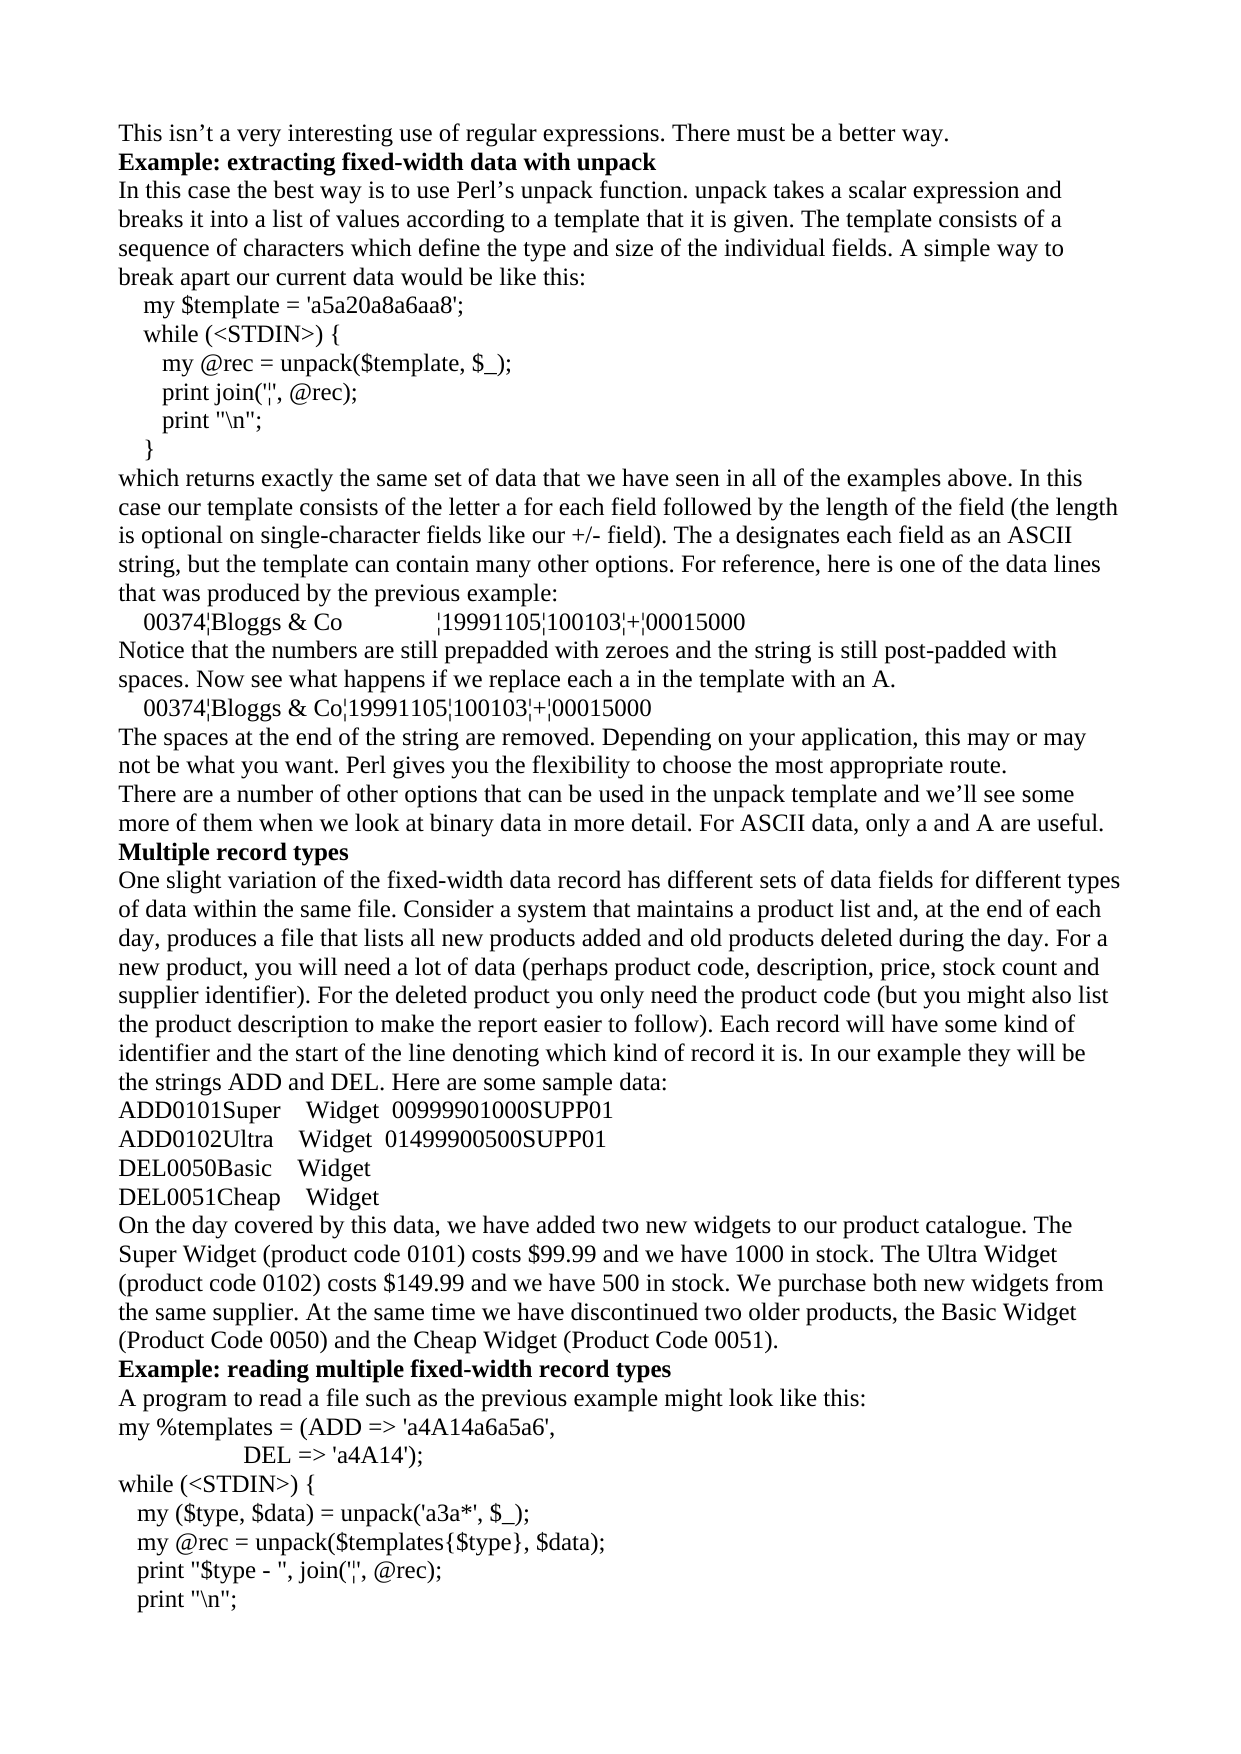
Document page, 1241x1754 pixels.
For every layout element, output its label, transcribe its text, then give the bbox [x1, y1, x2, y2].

text In this case the best way is to use Perl’s unpack function. unpack takes a scalar expression and breaks it into a list of values according to a template that it is given. The template consists of a sequence of characters which define the type and size of the individual fields. A simple way to break apart our current data would be like this: [118, 176, 1122, 291]
text DEL => 'a4A14'); [118, 1441, 1122, 1469]
text ADD0101Super Widget 00999901000SUPP01 [118, 1096, 1122, 1124]
text while (<STDIN>) { [118, 319, 1122, 348]
text This isn’t a very interesting use of regular expressions. There must be a better way. [118, 118, 1122, 147]
text There are a number of other options that can be used in the unpack template and we’ll see some more of them when we look at binary data in more detail. For ASCII data, only a and A are useful. [118, 779, 1122, 837]
text my @rec = unpack($templates{$type}, $data); [118, 1527, 1122, 1556]
text Multiple record types [118, 837, 1122, 866]
text On the day covered by this data, we have added two new widgets to our product catalogue. The Super Widget (product code 0101) costs $99.99 and we have 1000 in stock. The Ultra Widget (product code 0102) costs $149.99 and we have 500 in stock. We purchase both new widgets from the same supplier. At the same time we have discontinued two older products, the Basic Widget (Product Code 0050) and the Cheap Widget (Product Code 0051). [118, 1211, 1122, 1354]
text my $template = 'a5a20a8a6aa8'; [118, 291, 1122, 319]
text DEL0051Cheap Widget [118, 1182, 1122, 1211]
text while (<STDIN>) { [118, 1469, 1122, 1498]
text my ($type, $data) = unpack('a3a*', $_); [118, 1498, 1122, 1527]
text print "\n"; [118, 1584, 1122, 1613]
text my @rec = unpack($template, $_); [118, 348, 1122, 377]
text my %templates = (ADD => 'a4A14a6a5a6', [118, 1412, 1122, 1441]
text The spaces at the end of the string are removed. Depending on your application, this may or may not be what you want. Perl gives you the flexibility to choose the most appropriate route. [118, 722, 1122, 779]
text ADD0102Ultra Widget 01499900500SUPP01 [118, 1124, 1122, 1153]
text 00374¦Bloggs & Co ¦19991105¦100103¦+¦00015000 [118, 607, 1122, 636]
text A program to read a file such as the previous example might look like this: [118, 1383, 1122, 1412]
text which returns exactly the same set of data that we have seen in all of the examples above. In this case our template consists of the letter a for each field followed by the length of the field (the length is optional on single-character fields like our +/- field). The a designates each field as an ASCII string, but the template can contain many other options. For reference, here is one of the data lines that was produced by the previous example: [118, 463, 1122, 607]
text One slight variation of the fixed-width data record has different sets of data fields for different types of data within the same file. Consider a system that maintains a product list and, at the end of each day, produces a file that lists all new products added and old products deleted during the day. For a new product, you will need a lot of data (perhaps product code, description, price, stock count and supplier identifier). For the deleted product you only need the product code (but you might also list the product description to make the report easier to follow). Each record will have some kind of identifier and the start of the line denoting which kind of record it is. In our example they will be the strings ADD and DEL. Here are some sample data: [118, 866, 1122, 1096]
text Notice that the numbers are still prepadded with zeroes and the string is still post-padded with spaces. Now see what happens if we replace each a in the template with an A. [118, 636, 1122, 693]
text DEL0050Basic Widget [118, 1153, 1122, 1182]
text Example: reading multiple fixed-width record types [118, 1354, 1122, 1383]
text 00374¦Bloggs & Co¦19991105¦100103¦+¦00015000 [118, 693, 1122, 722]
text print join('¦', @rec); [118, 377, 1122, 406]
text print "$type - ", join('¦', @rec); [118, 1556, 1122, 1584]
text Example: extracting fixed-width data with unpack [118, 147, 1122, 176]
text print "\n"; [118, 406, 1122, 434]
text } [118, 434, 1122, 463]
